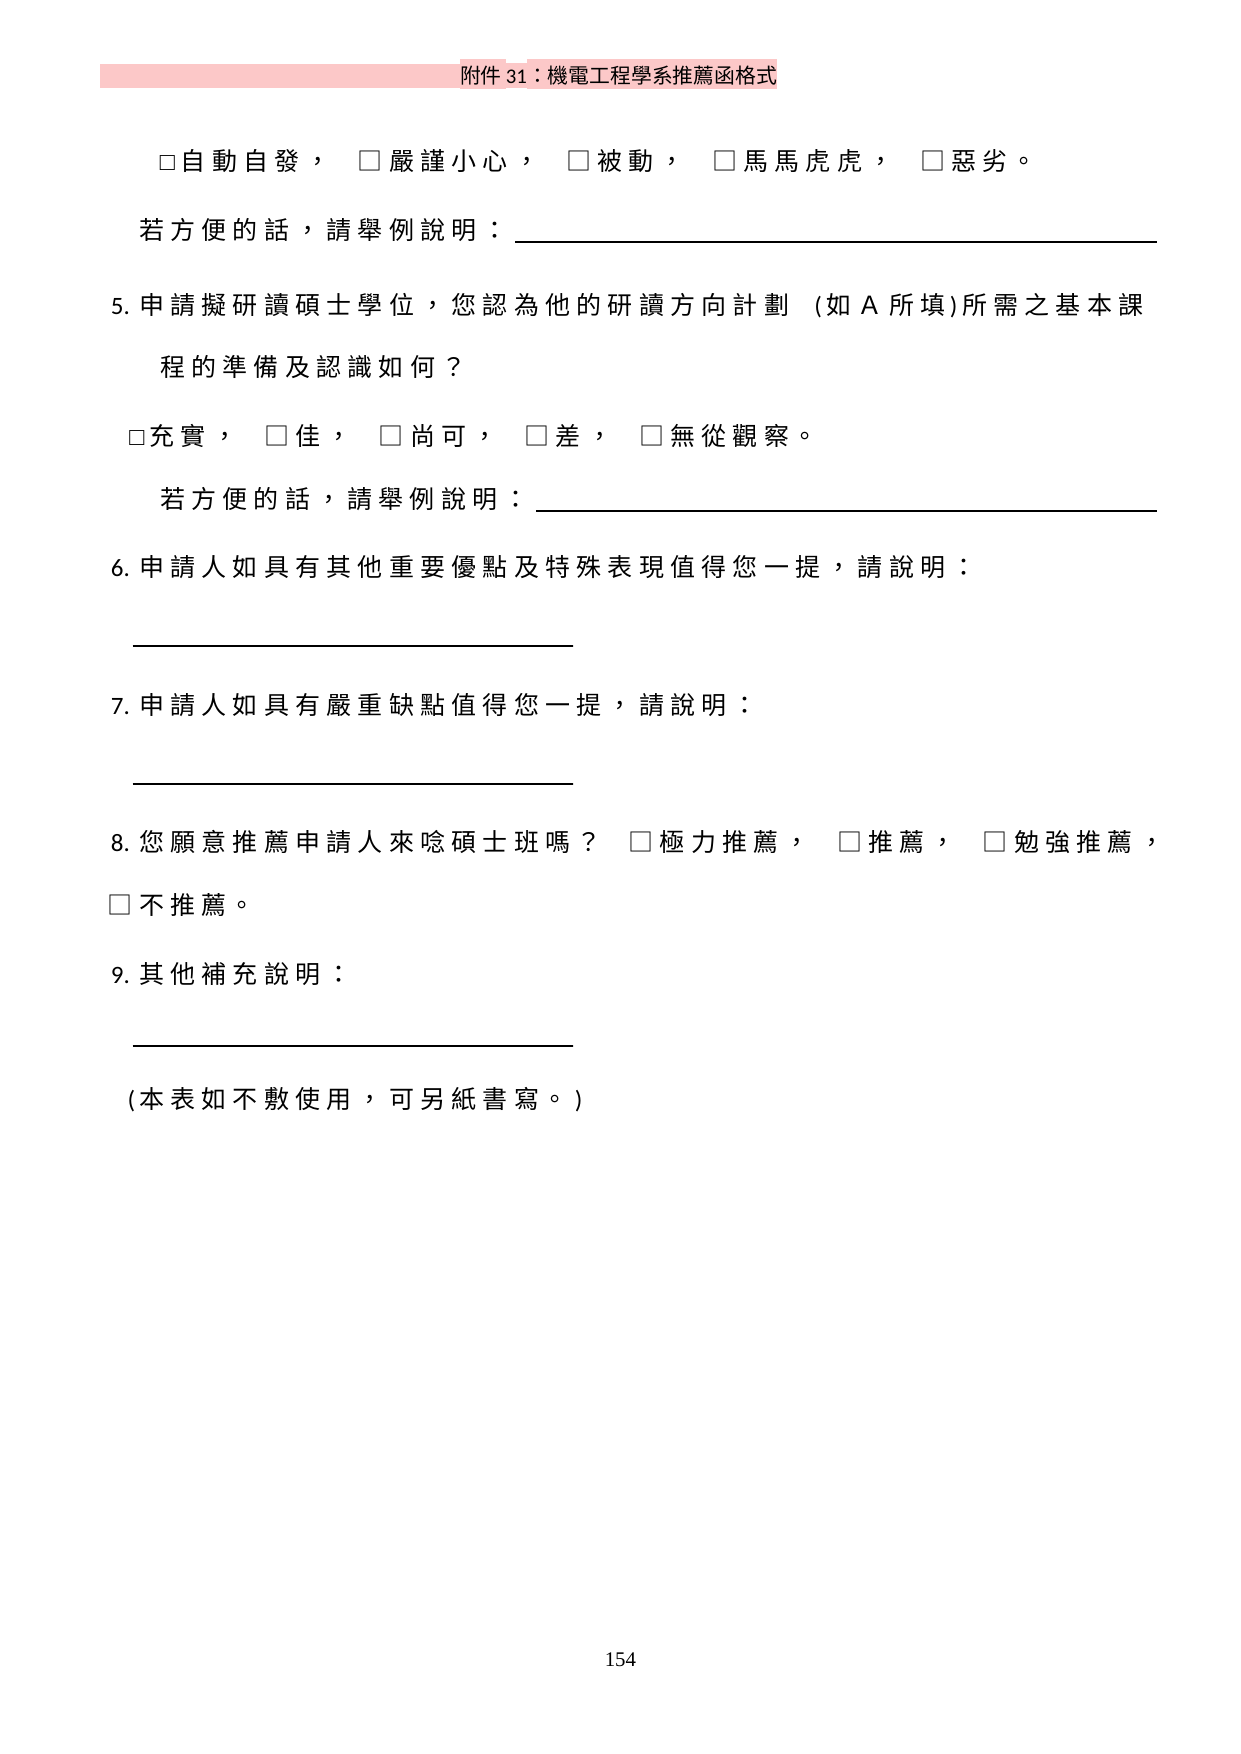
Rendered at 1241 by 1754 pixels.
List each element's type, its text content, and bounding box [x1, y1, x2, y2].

text □自動自發， □嚴謹小心， □被動， □馬馬虎虎， □惡劣。 [154, 118, 1171, 181]
text □充實， □佳， □尚可， □差， □無從觀察。 [104, 393, 1171, 456]
text 7. 申請人如具有嚴重缺點值得您一提，請說明： [104, 662, 1171, 724]
text 5. 申請擬研讀碩士學位，您認為他的研讀方向計劃 (如Ａ所填)所需之基本課程的準備及認識如何？ [104, 262, 1171, 387]
text 6. 申請人如具有其他重要優點及特殊表現值得您一提，請說明： [104, 524, 1171, 587]
text 9. 其他補充說明： [104, 931, 1171, 993]
text 若方便的話，請舉例說明： [104, 187, 1171, 249]
text 8. 您願意推薦申請人來唸碩士班嗎？ □極力推薦， □推薦， □勉強推薦， □不推薦。 [104, 799, 1171, 924]
text 若方便的話，請舉例說明： [104, 456, 1171, 518]
text (本表如不敷使用，可另紙書寫。) [104, 1056, 1171, 1118]
